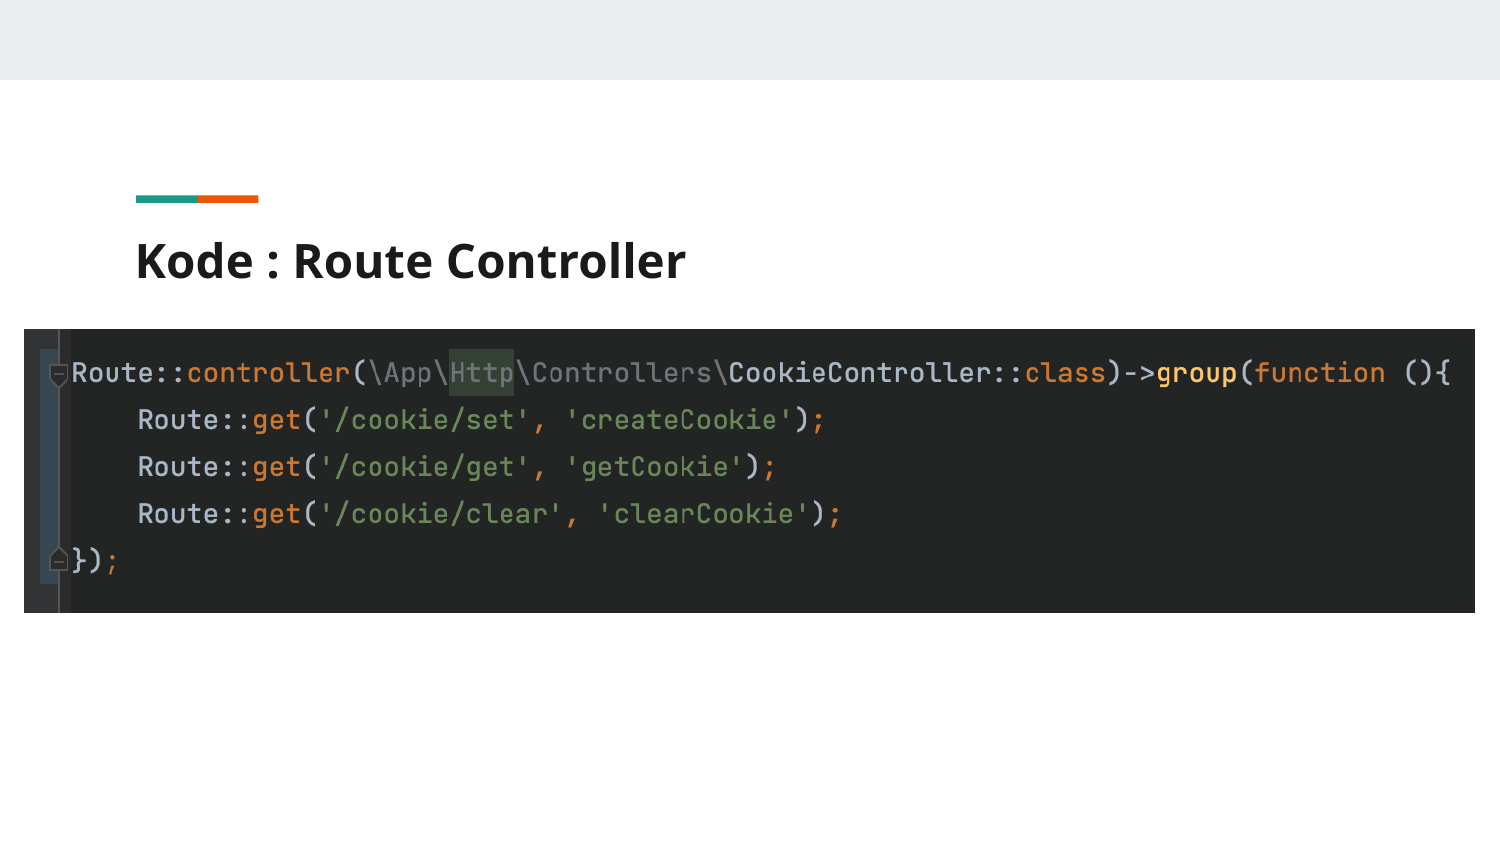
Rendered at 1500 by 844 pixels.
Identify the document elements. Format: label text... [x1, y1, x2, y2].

picture [24, 329, 1475, 613]
title Kode : Route Controller [119, 216, 1381, 305]
